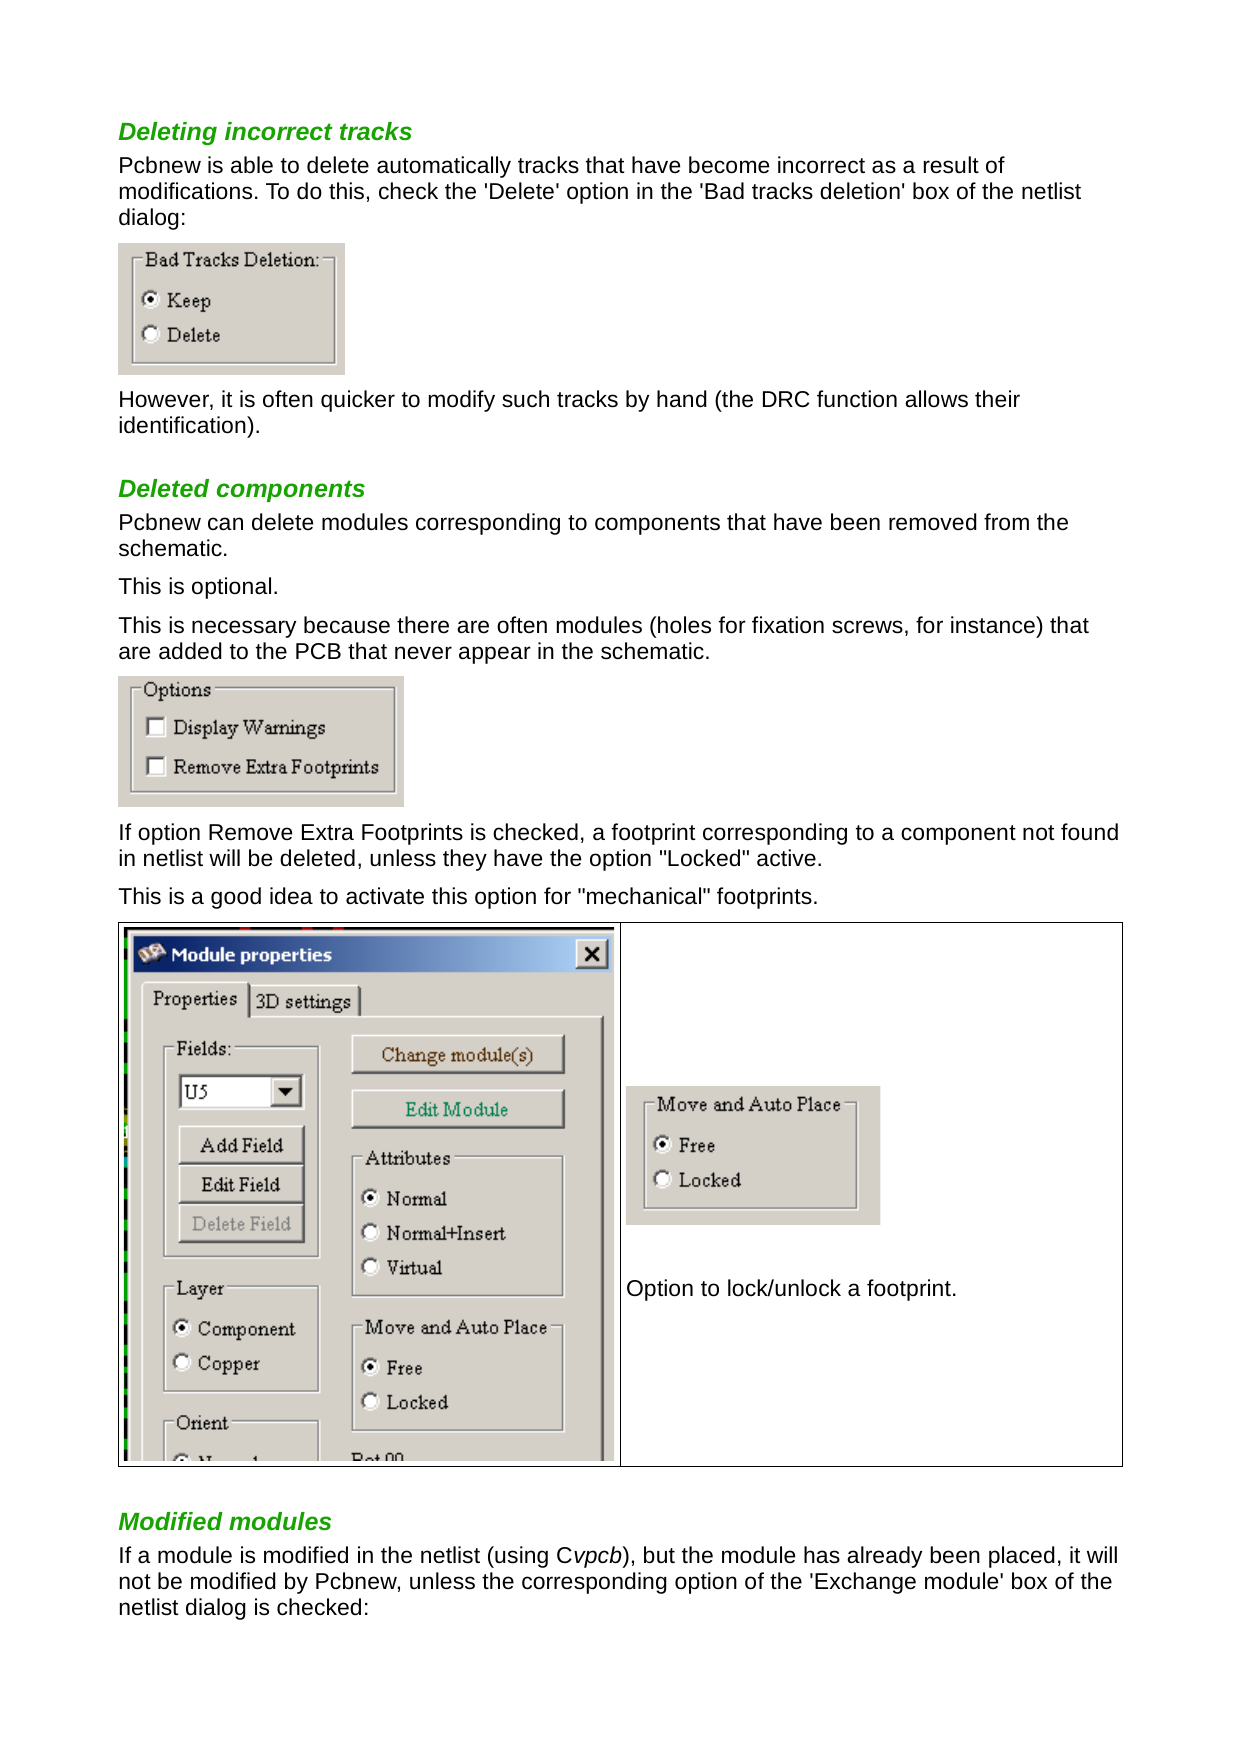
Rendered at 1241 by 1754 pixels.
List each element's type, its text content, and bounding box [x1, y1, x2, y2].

text If option Remove Extra Footprints is checked, a footprint corresponding to a component not found in netlist will be deleted, unless they have the option "Locked" active. [118, 819, 1122, 871]
subtitle Deleted components [118, 474, 1122, 502]
text However, it is often quicker to modify such tracks by hand (the DRC function allows their identification). [118, 387, 1122, 439]
text This is necessary because there are often modules (holes for fixation screws, for instance) that are added to the PCB that never appear in the schematic. [118, 612, 1122, 664]
picture [123, 927, 615, 1461]
picture [118, 243, 345, 375]
text This is a good idea to activate this option for "mechanical" footprints. [118, 883, 1122, 909]
text Pcbnew is able to delete automatically tracks that have become incorrect as a result of modifications. To do this, check the 'Delete' option in the 'Bad tracks deletion' box of the netlist dialog: [118, 153, 1122, 231]
table_header Option to lock/unlock a footprint. [621, 923, 1122, 1466]
table_header [119, 923, 620, 1466]
subtitle Modified modules [118, 1508, 1122, 1536]
text Pcbnew can delete modules corresponding to components that have been removed from the schematic. [118, 509, 1122, 561]
picture [625, 1086, 881, 1225]
subtitle Deleting incorrect tracks [118, 118, 1122, 146]
text If a module is modified in the netlist (using Cvpcb), but the module has already been placed, it will not be modified by Pcbnew, unless the corresponding option of the 'Exchange module' box of the netlist dialog is checked: [118, 1542, 1122, 1621]
text This is optional. [118, 573, 1122, 599]
picture [118, 676, 404, 807]
